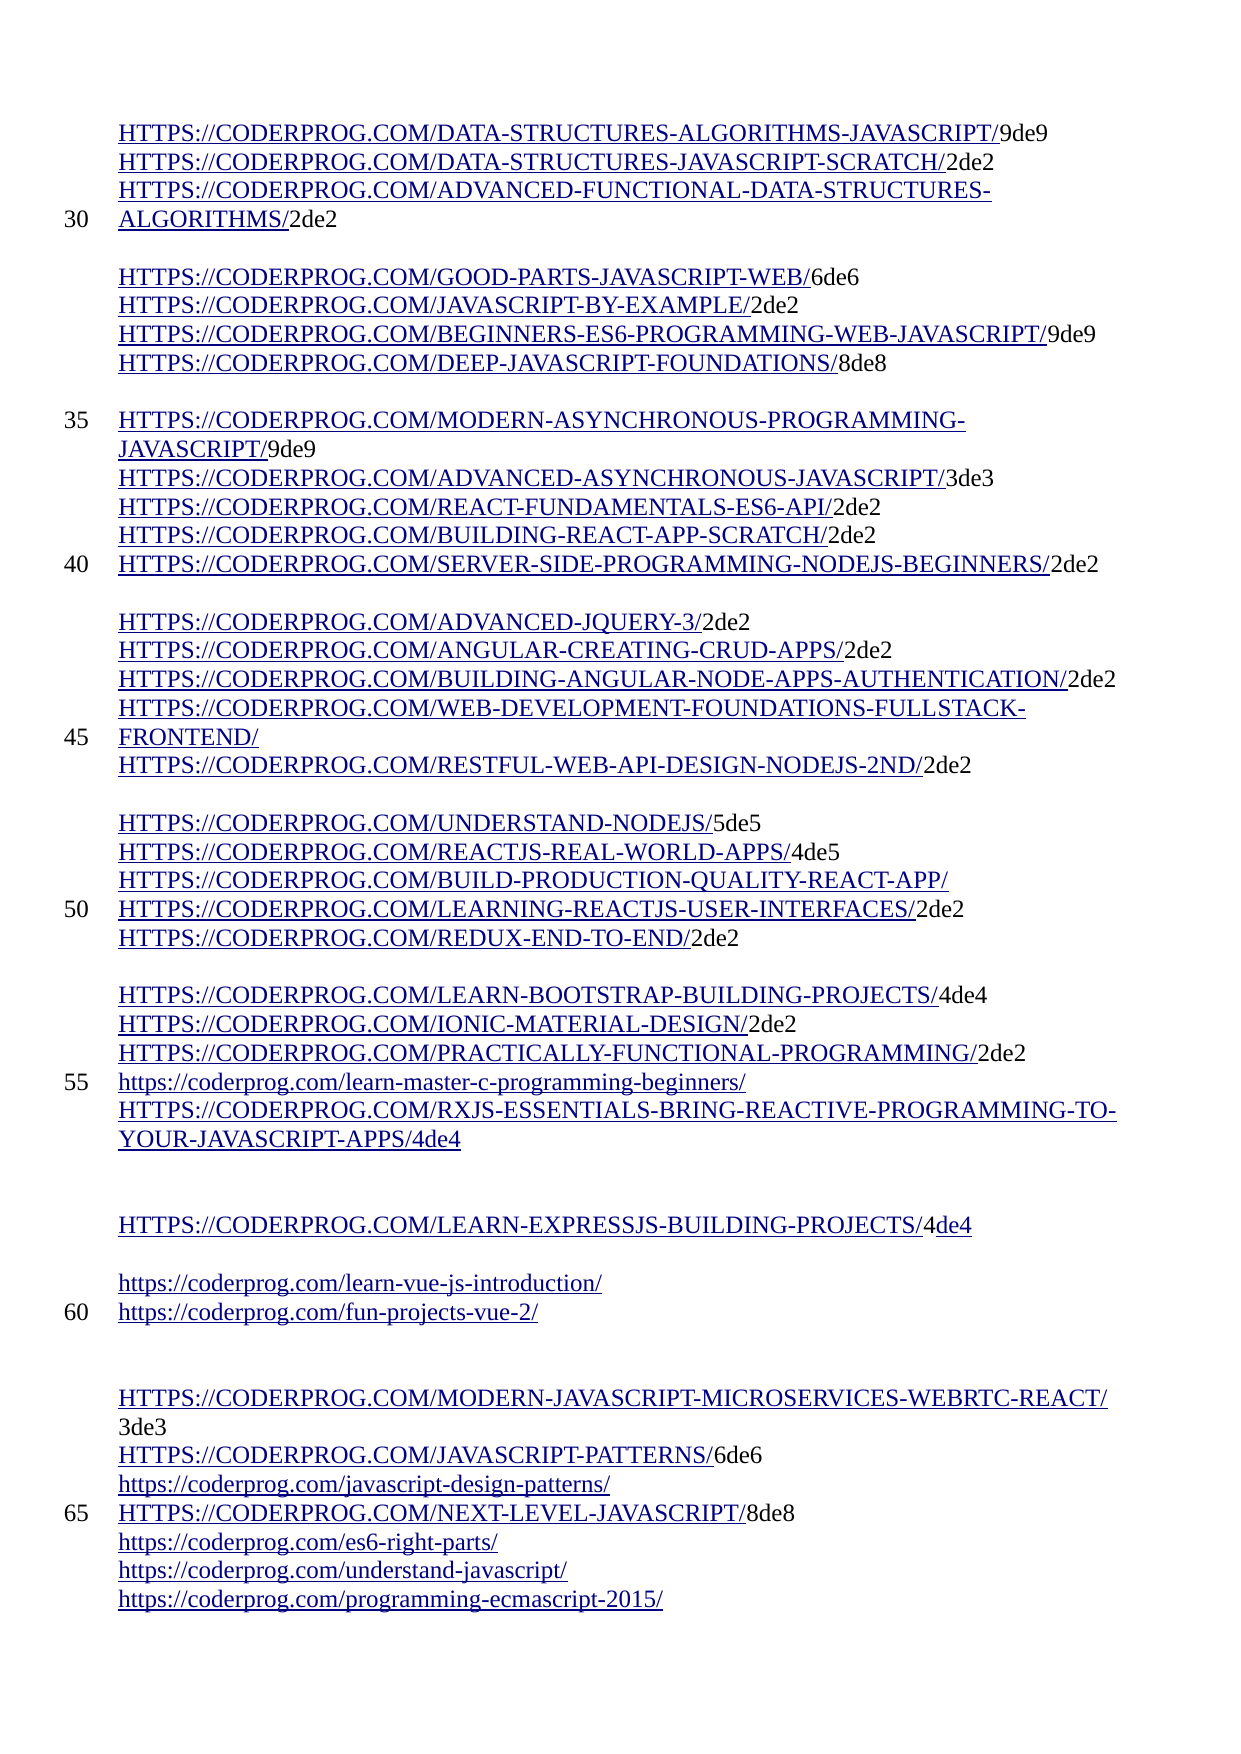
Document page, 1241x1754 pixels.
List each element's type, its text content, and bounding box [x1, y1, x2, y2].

text HTTPS://CODERPROG.COM/BUILDING-ANGULAR-NODE-APPS-AUTHENTICATION/2de2 [118, 664, 1122, 693]
text HTTPS://CODERPROG.COM/MODERN-ASYNCHRONOUS-PROGRAMMING-JAVASCRIPT/9de9 [118, 406, 1122, 463]
text https://coderprog.com/es6-right-parts/ [118, 1527, 1122, 1556]
text https://coderprog.com/understand-javascript/ [118, 1556, 1122, 1584]
text HTTPS://CODERPROG.COM/BUILD-PRODUCTION-QUALITY-REACT-APP/ [118, 866, 1122, 894]
text https://coderprog.com/learn-vue-js-introduction/ [118, 1268, 1122, 1297]
text https://coderprog.com/programming-ecmascript-2015/ [118, 1584, 1122, 1613]
text HTTPS://CODERPROG.COM/UNDERSTAND-NODEJS/5de5 [118, 808, 1122, 837]
text HTTPS://CODERPROG.COM/LEARN-EXPRESSJS-BUILDING-PROJECTS/4de4 [118, 1211, 1122, 1239]
text https://coderprog.com/javascript-design-patterns/ [118, 1469, 1122, 1498]
text HTTPS://CODERPROG.COM/DEEP-JAVASCRIPT-FOUNDATIONS/8de8 [118, 348, 1122, 377]
text HTTPS://CODERPROG.COM/REACTJS-REAL-WORLD-APPS/4de5 [118, 837, 1122, 866]
text HTTPS://CODERPROG.COM/REACT-FUNDAMENTALS-ES6-API/2de2 [118, 492, 1122, 521]
text HTTPS://CODERPROG.COM/BUILDING-REACT-APP-SCRATCH/2de2 [118, 521, 1122, 549]
text HTTPS://CODERPROG.COM/SERVER-SIDE-PROGRAMMING-NODEJS-BEGINNERS/2de2 [118, 549, 1122, 578]
text HTTPS://CODERPROG.COM/WEB-DEVELOPMENT-FOUNDATIONS-FULLSTACK-FRONTEND/ [118, 693, 1122, 751]
text HTTPS://CODERPROG.COM/ADVANCED-ASYNCHRONOUS-JAVASCRIPT/3de3 [118, 463, 1122, 492]
text HTTPS://CODERPROG.COM/REDUX-END-TO-END/2de2 [118, 923, 1122, 952]
text HTTPS://CODERPROG.COM/IONIC-MATERIAL-DESIGN/2de2 [118, 1009, 1122, 1038]
text HTTPS://CODERPROG.COM/JAVASCRIPT-BY-EXAMPLE/2de2 [118, 291, 1122, 319]
text HTTPS://CODERPROG.COM/LEARNING-REACTJS-USER-INTERFACES/2de2 [118, 894, 1122, 923]
text https://coderprog.com/fun-projects-vue-2/ [118, 1297, 1122, 1326]
text HTTPS://CODERPROG.COM/ADVANCED-FUNCTIONAL-DATA-STRUCTURES-ALGORITHMS/2de2 [118, 176, 1122, 233]
text HTTPS://CODERPROG.COM/RESTFUL-WEB-API-DESIGN-NODEJS-2ND/2de2 [118, 751, 1122, 779]
text HTTPS://CODERPROG.COM/RXJS-ESSENTIALS-BRING-REACTIVE-PROGRAMMING-TO-YOUR-JAVASCRIPT-APPS/4de4 [118, 1096, 1122, 1153]
text HTTPS://CODERPROG.COM/BEGINNERS-ES6-PROGRAMMING-WEB-JAVASCRIPT/9de9 [118, 319, 1122, 348]
text HTTPS://CODERPROG.COM/LEARN-BOOTSTRAP-BUILDING-PROJECTS/4de4 [118, 981, 1122, 1009]
text HTTPS://CODERPROG.COM/JAVASCRIPT-PATTERNS/6de6 [118, 1441, 1122, 1469]
text HTTPS://CODERPROG.COM/ANGULAR-CREATING-CRUD-APPS/2de2 [118, 636, 1122, 664]
text HTTPS://CODERPROG.COM/PRACTICALLY-FUNCTIONAL-PROGRAMMING/2de2 [118, 1038, 1122, 1067]
text HTTPS://CODERPROG.COM/MODERN-JAVASCRIPT-MICROSERVICES-WEBRTC-REACT/3de3 [118, 1383, 1122, 1441]
text HTTPS://CODERPROG.COM/GOOD-PARTS-JAVASCRIPT-WEB/6de6 [118, 262, 1122, 291]
text HTTPS://CODERPROG.COM/DATA-STRUCTURES-JAVASCRIPT-SCRATCH/2de2 [118, 147, 1122, 176]
text HTTPS://CODERPROG.COM/DATA-STRUCTURES-ALGORITHMS-JAVASCRIPT/9de9 [118, 118, 1122, 147]
text HTTPS://CODERPROG.COM/NEXT-LEVEL-JAVASCRIPT/8de8 [118, 1498, 1122, 1527]
text HTTPS://CODERPROG.COM/ADVANCED-JQUERY-3/2de2 [118, 607, 1122, 636]
text https://coderprog.com/learn-master-c-programming-beginners/ [118, 1067, 1122, 1096]
